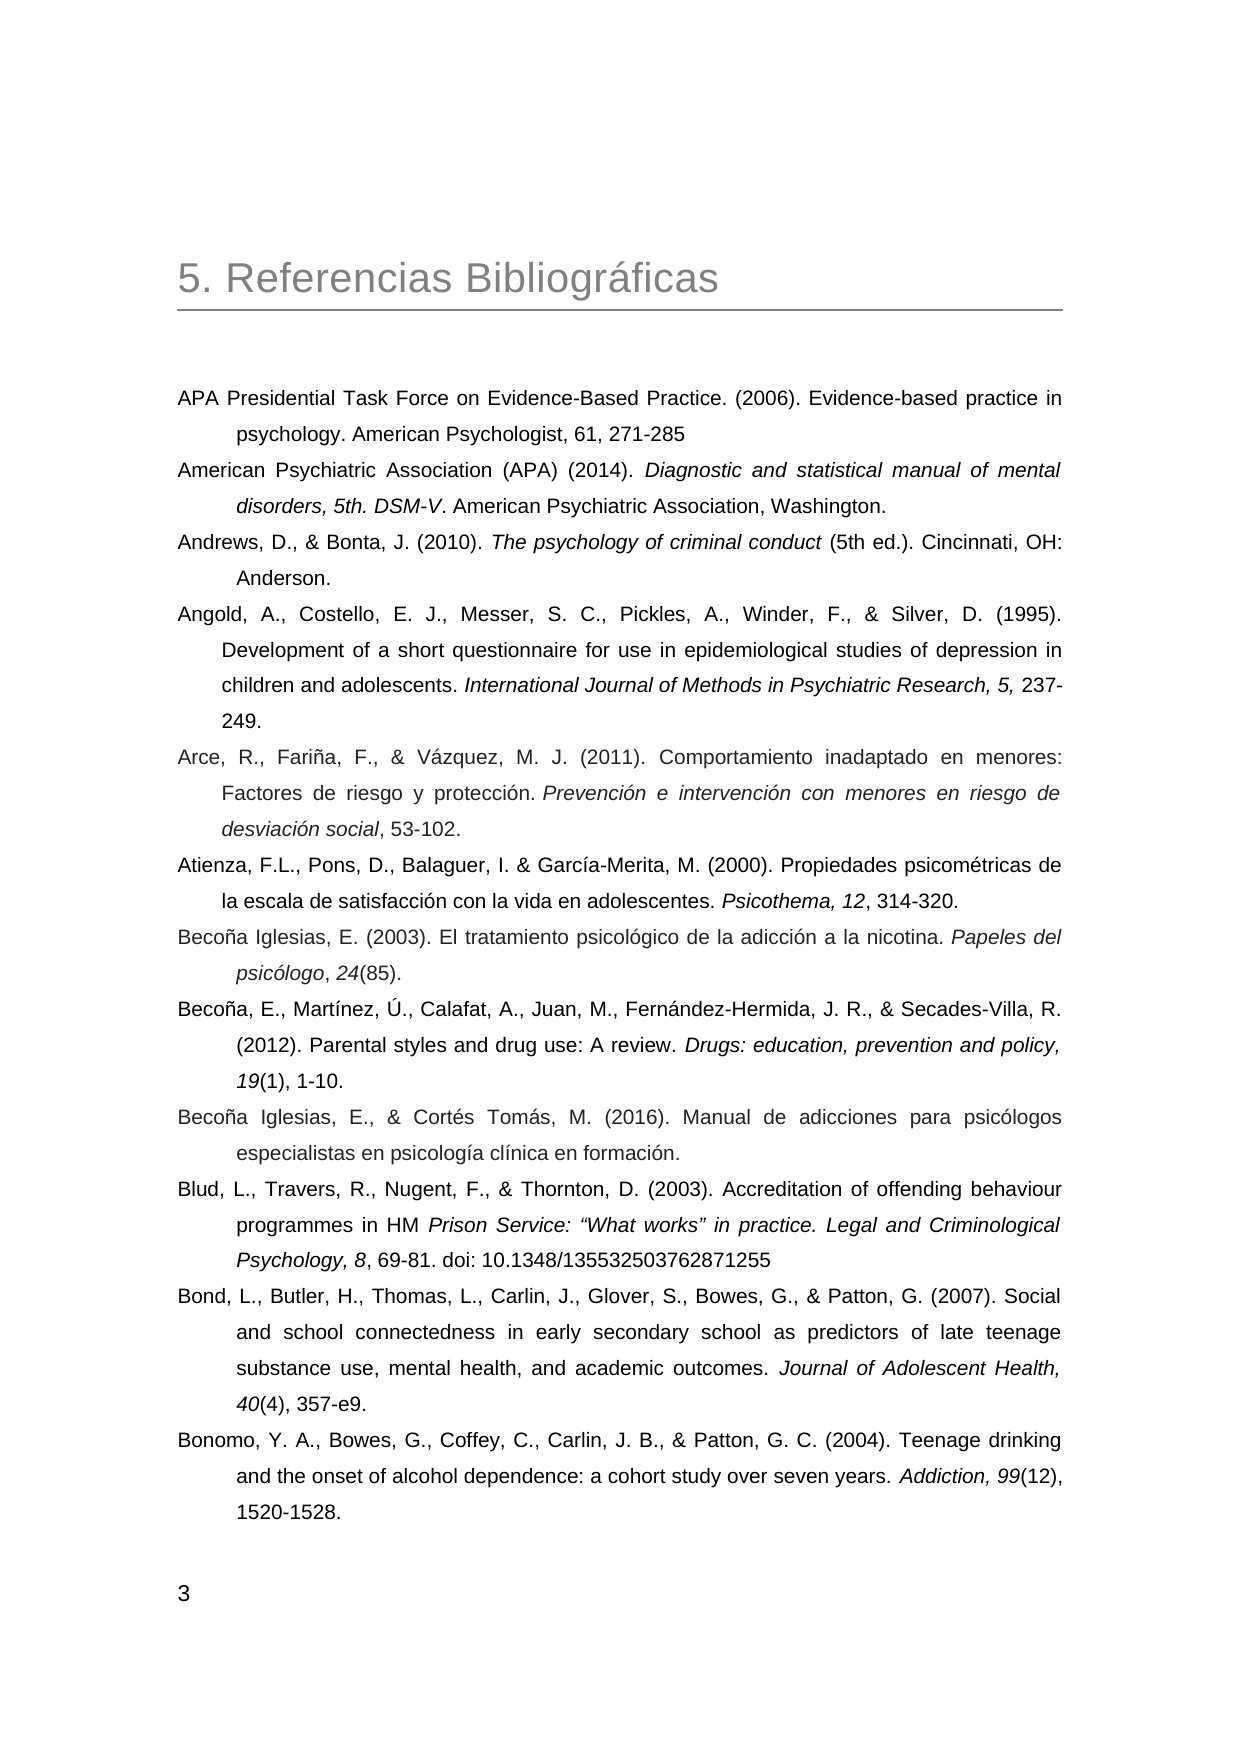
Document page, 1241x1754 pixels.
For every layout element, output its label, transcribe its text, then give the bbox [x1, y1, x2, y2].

text Becoña Iglesias, E., & Cortés Tomás, M. (2016). Manual de adicciones para psicólogos especialistas en psicología clínica en formación. [177, 1104, 1063, 1164]
text Bonomo, Y. A., Bowes, G., Coffey, C., Carlin, J. B., & Patton, G. C. (2004). Teenage drinking and the onset of alcohol dependence: a cohort study over seven years. Addiction, 99(12), 1520-1528. [177, 1428, 1063, 1524]
text Blud, L., Travers, R., Nugent, F., & Thornton, D. (2003). Accreditation of offending behaviour programmes in HM Prison Service: “What works” in practice. Legal and Criminological Psychology, 8, 69-81. doi: 10.1348/135532503762871255 [177, 1176, 1063, 1272]
text APA Presidential Task Force on Evidence-Based Practice. (2006). Evidence-based practice in psychology. American Psychologist, 61, 271-285 [177, 386, 1063, 446]
text Becoña, E., Martínez, Ú., Calafat, A., Juan, M., Fernández-Hermida, J. R., & Secades-Villa, R. (2012). Parental styles and drug use: A review. Drugs: education, prevention and policy, 19(1), 1-10. [177, 997, 1063, 1093]
text 5. Referencias Bibliográficas [177, 253, 1063, 309]
text Arce, R., Fariña, F., & Vázquez, M. J. (2011). Comportamiento inadaptado en menores: Factores de riesgo y protección. Prevención e intervención con menores en riesgo de desviación social, 53-102. [177, 745, 1063, 841]
text American Psychiatric Association (APA) (2014). Diagnostic and statistical manual of mental disorders, 5th. DSM-V. American Psychiatric Association, Washington. [177, 458, 1063, 518]
text Andrews, D., & Bonta, J. (2010). The psychology of criminal conduct (5th ed.). Cincinnati, OH: Anderson. [177, 529, 1063, 589]
text Angold, A., Costello, E. J., Messer, S. C., Pickles, A., Winder, F., & Silver, D. (1995). Development of a short questionnaire for use in epidemiological studies of depression in children and adolescents. International Journal of Methods in Psychiatric Research, 5, 237-249. [177, 601, 1063, 733]
text Atienza, F.L., Pons, D., Balaguer, I. & García-Merita, M. (2000). Propiedades psicométricas de la escala de satisfacción con la vida en adolescentes. Psicothema, 12, 314-320. [177, 853, 1063, 913]
text Becoña Iglesias, E. (2003). El tratamiento psicológico de la adicción a la nicotina. Papeles del psicólogo, 24(85). [177, 925, 1063, 985]
text Bond, L., Butler, H., Thomas, L., Carlin, J., Glover, S., Bowes, G., & Patton, G. (2007). Social and school connectedness in early secondary school as predictors of late teenage substance use, mental health, and academic outcomes. Journal of Adolescent Health, 40(4), 357-e9. [177, 1284, 1063, 1416]
